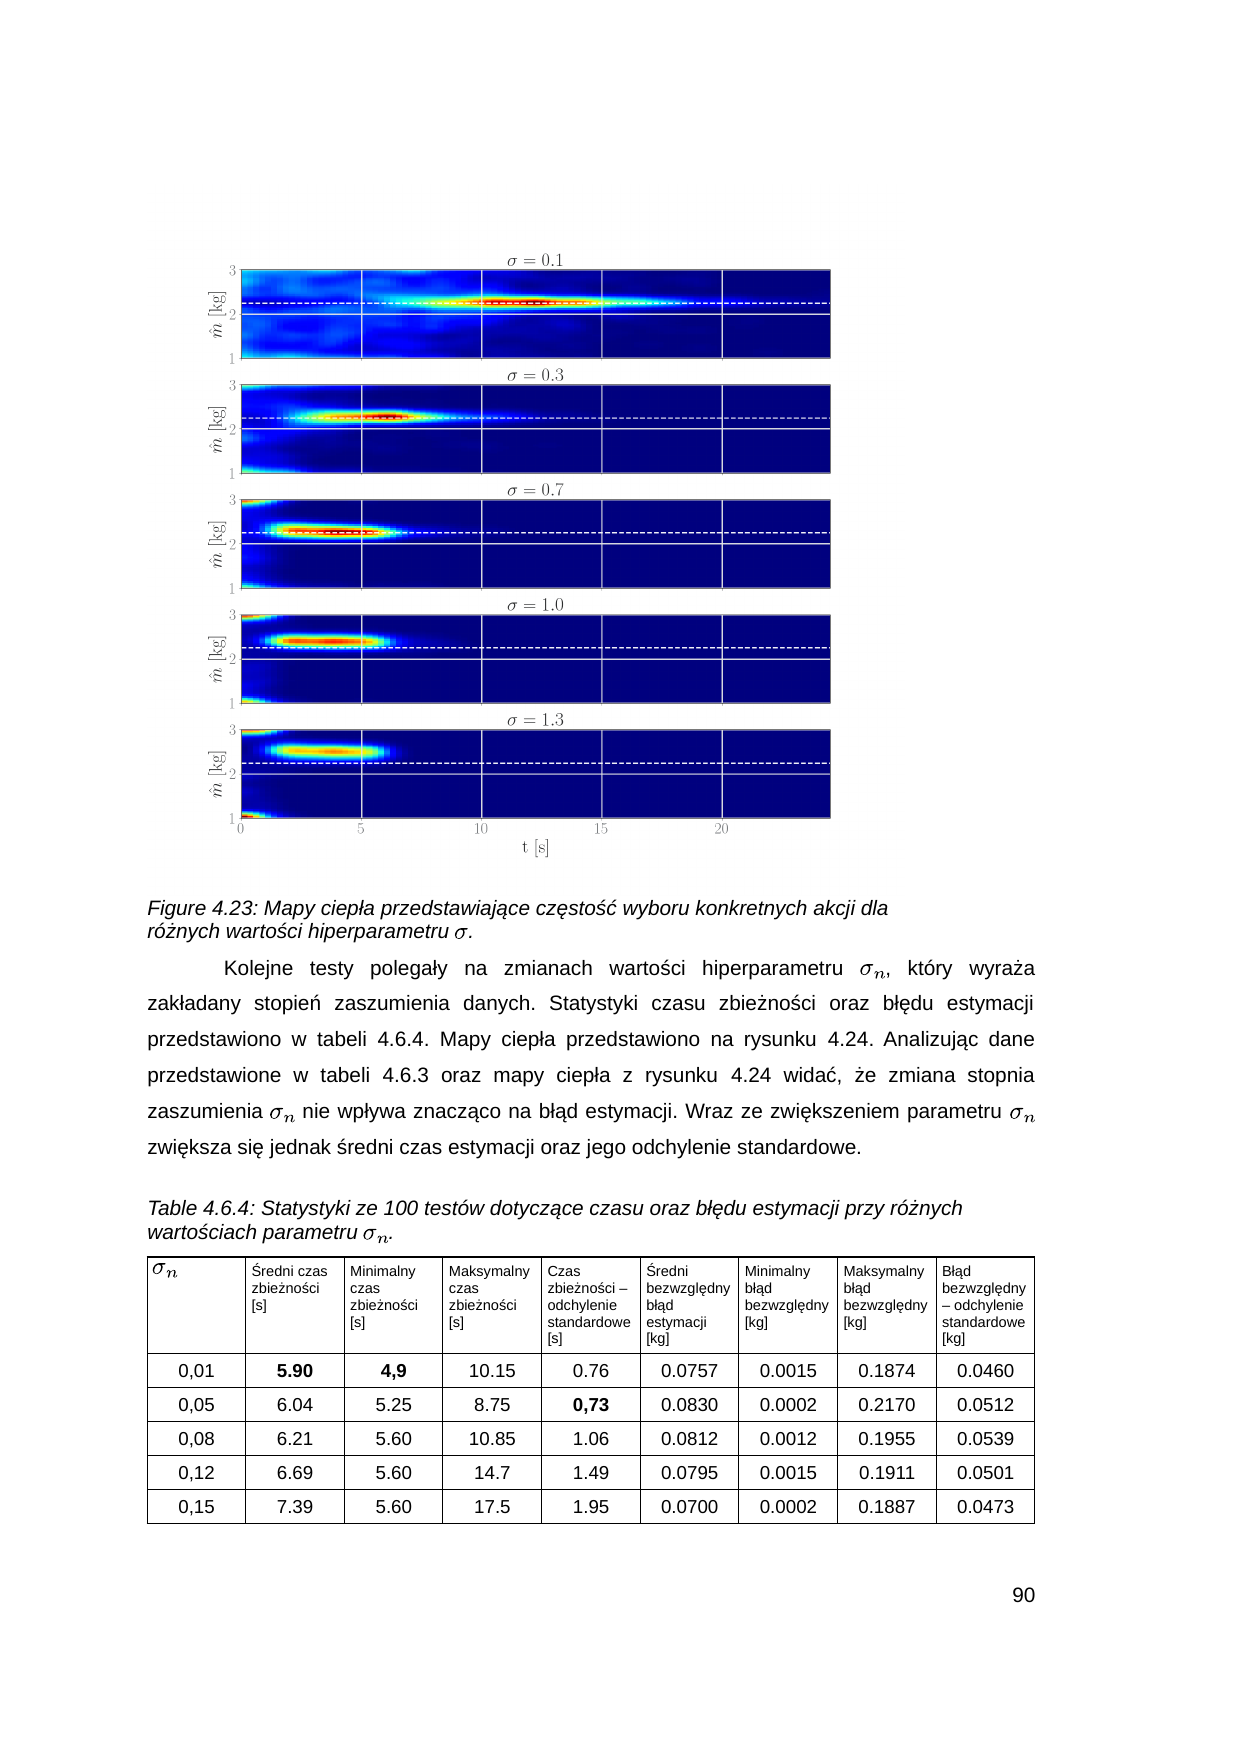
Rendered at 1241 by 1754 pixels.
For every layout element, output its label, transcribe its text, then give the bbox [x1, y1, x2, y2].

table_cell 0,73 [542, 1388, 640, 1421]
table_cell 0,0002 [739, 1388, 837, 1421]
table_header Czas zbieżności – odchylenie standardowe [s] [542, 1258, 640, 1353]
table_cell 0,0002 [739, 1490, 837, 1523]
text Kolejne testy polegały na zmianach wartości hiperparametru , który wyraża zakładany stopień zaszumienia danych. Statystyki czasu zbieżności oraz błędu estymacji przedstawiono w tabeli 4.6.4. Mapy ciepła przedstawiono na rysunku 4.24. Analizując dane przedstawione w tabeli 4.6.3 oraz mapy ciepła z rysunku 4.24 widać, że zmiana stopnia zaszumienia nie wpływa znacząco na błąd estymacji. Wraz ze zwiększeniem parametru zwiększa się jednak średni czas estymacji oraz jego odchylenie standardowe. [147, 955, 1035, 1159]
table_cell 1,95 [542, 1490, 640, 1523]
table_cell 8,75 [443, 1388, 541, 1421]
table_cell 0,0512 [937, 1388, 1034, 1421]
table_cell 5,90 [246, 1354, 344, 1387]
table_header Błąd bezwzględny – odchylenie standardowe [kg] [937, 1258, 1034, 1353]
table_header Maksymalny błąd bezwzględny [kg] [838, 1258, 936, 1353]
table_cell 5,60 [345, 1490, 442, 1523]
table_header Średni czas zbieżności [s] [246, 1258, 344, 1353]
table_cell 0,0473 [937, 1490, 1034, 1523]
table_cell 0,0460 [937, 1354, 1034, 1387]
table_cell 0,1874 [838, 1354, 936, 1387]
table_cell 6,21 [246, 1422, 344, 1455]
table_cell 4,9 [345, 1354, 442, 1387]
table_cell 1,49 [542, 1456, 640, 1489]
table_cell 14,7 [443, 1456, 541, 1489]
text Figure 4.23: Mapy ciepła przedstawiające częstość wyboru konkretnych akcji dla różnych wartości hiperparametru . [147, 896, 905, 943]
table_cell 0,1911 [838, 1456, 936, 1489]
table_cell 1,06 [542, 1422, 640, 1455]
table_cell 0,0830 [641, 1388, 738, 1421]
table_cell 0,0501 [937, 1456, 1034, 1489]
table_cell 0,76 [542, 1354, 640, 1387]
table_header Średni bezwzględny błąd estymacji [kg] [641, 1258, 738, 1353]
table_cell 5,25 [345, 1388, 442, 1421]
table_cell 10,85 [443, 1422, 541, 1455]
table_cell 5,60 [345, 1456, 442, 1489]
table_cell 0,0015 [739, 1456, 837, 1489]
table_cell 10,15 [443, 1354, 541, 1387]
table_cell 0,0012 [739, 1422, 837, 1455]
table_header Minimalny czas zbieżności [s] [345, 1258, 442, 1353]
table_header [148, 1258, 245, 1353]
table_cell 0,0700 [641, 1490, 738, 1523]
table_cell 0,0539 [937, 1422, 1034, 1455]
table_header Maksymalny czas zbieżności [s] [443, 1258, 541, 1353]
picture [147, 184, 906, 896]
table_cell 0,0015 [739, 1354, 837, 1387]
table_cell 0,2170 [838, 1388, 936, 1421]
table_cell 0,1955 [838, 1422, 936, 1455]
table_cell 6,69 [246, 1456, 344, 1489]
table_cell 0,05 [148, 1388, 245, 1421]
table_cell 17,5 [443, 1490, 541, 1523]
table_cell 0,0812 [641, 1422, 738, 1455]
table_cell 0,15 [148, 1490, 245, 1523]
table_cell 7,39 [246, 1490, 344, 1523]
text Table 4.6.4: Statystyki ze 100 testów dotyczące czasu oraz błędu estymacji przy różnych wartościach parametru . [147, 1196, 1035, 1244]
table_cell 6,04 [246, 1388, 344, 1421]
table_cell 0,01 [148, 1354, 245, 1387]
table_header Minimalny błąd bezwzględny [kg] [739, 1258, 837, 1353]
table_cell 0,0757 [641, 1354, 738, 1387]
table_cell 0,08 [148, 1422, 245, 1455]
table_cell 5,60 [345, 1422, 442, 1455]
table_cell 0,12 [148, 1456, 245, 1489]
table_cell 0,1887 [838, 1490, 936, 1523]
table_cell 0,0795 [641, 1456, 738, 1489]
